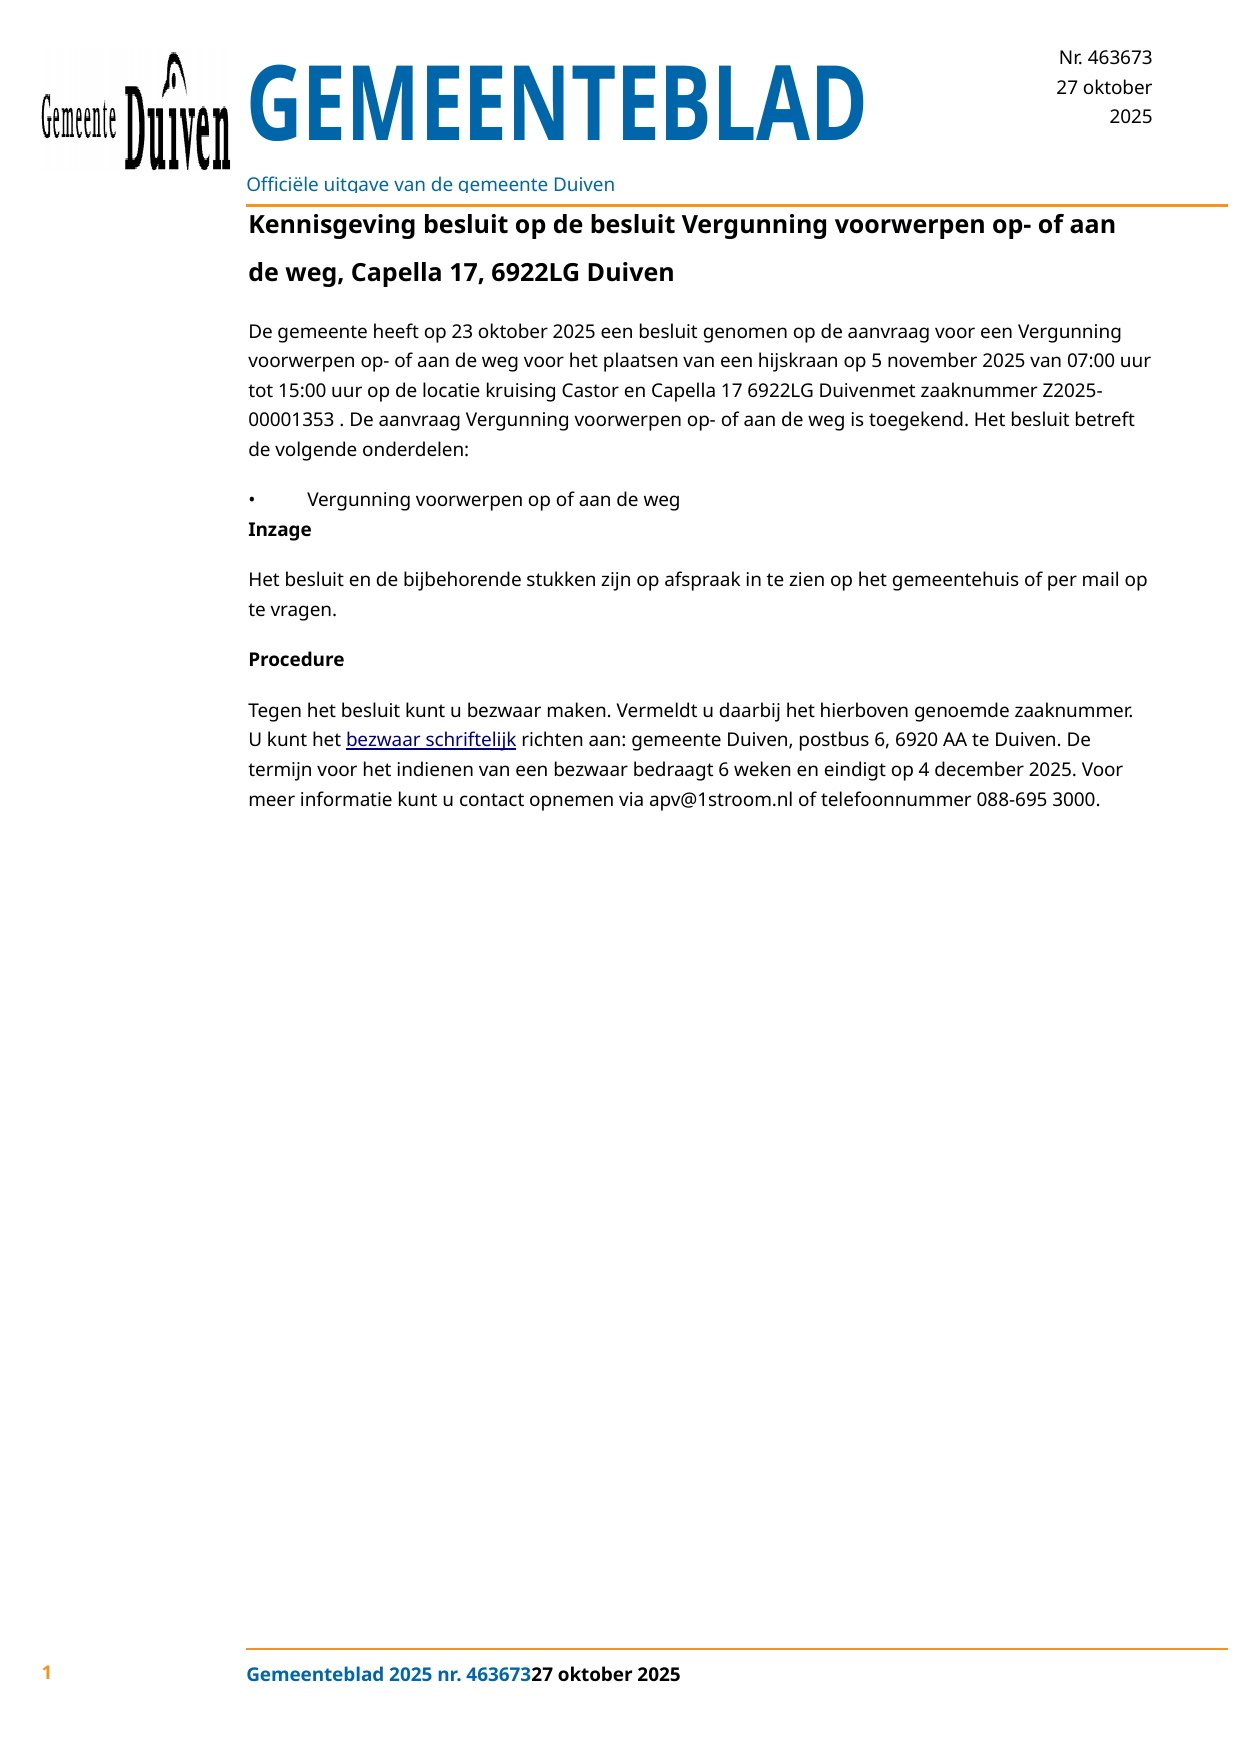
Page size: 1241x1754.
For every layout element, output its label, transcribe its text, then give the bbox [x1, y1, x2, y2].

text Kennisgeving besluit op de besluit Vergunning voorwerpen op- of aan de weg, Capella 17, 6922LG Duiven [248, 207, 1152, 288]
text Procedure [248, 647, 1152, 672]
text De gemeente heeft op 23 oktober 2025 een besluit genomen op de aanvraag voor een Vergunning voorwerpen op- of aan de weg voor het plaatsen van een hijskraan op 5 november 2025 van 07:00 uur tot 15:00 uur op de locatie kruising Castor en Capella 17 6922LG Duivenmet zaaknummer Z2025-00001353 . De aanvraag Vergunning voorwerpen op- of aan de weg is toegekend. Het besluit betreft de volgende onderdelen: [248, 318, 1152, 462]
list Vergunning voorwerpen op of aan de weg [248, 487, 1152, 512]
picture [41, 47, 231, 172]
text Inzage [248, 516, 1152, 542]
text Tegen het besluit kunt u bezwaar maken. Vermeldt u daarbij het hierboven genoemde zaaknummer. U kunt het bezwaar schriftelijk richten aan: gemeente Duiven, postbus 6, 6920 AA te Duiven. De termijn voor het indienen van een bezwaar bedraagt 6 weken en eindigt op 4 december 2025. Voor meer informatie kunt u contact opnemen via apv@1stroom.nl of telefoonnummer 088-695 3000. [248, 697, 1152, 812]
text Het besluit en de bijbehorende stukken zijn op afspraak in te zien op het gemeentehuis of per mail op te vragen. [248, 567, 1152, 622]
